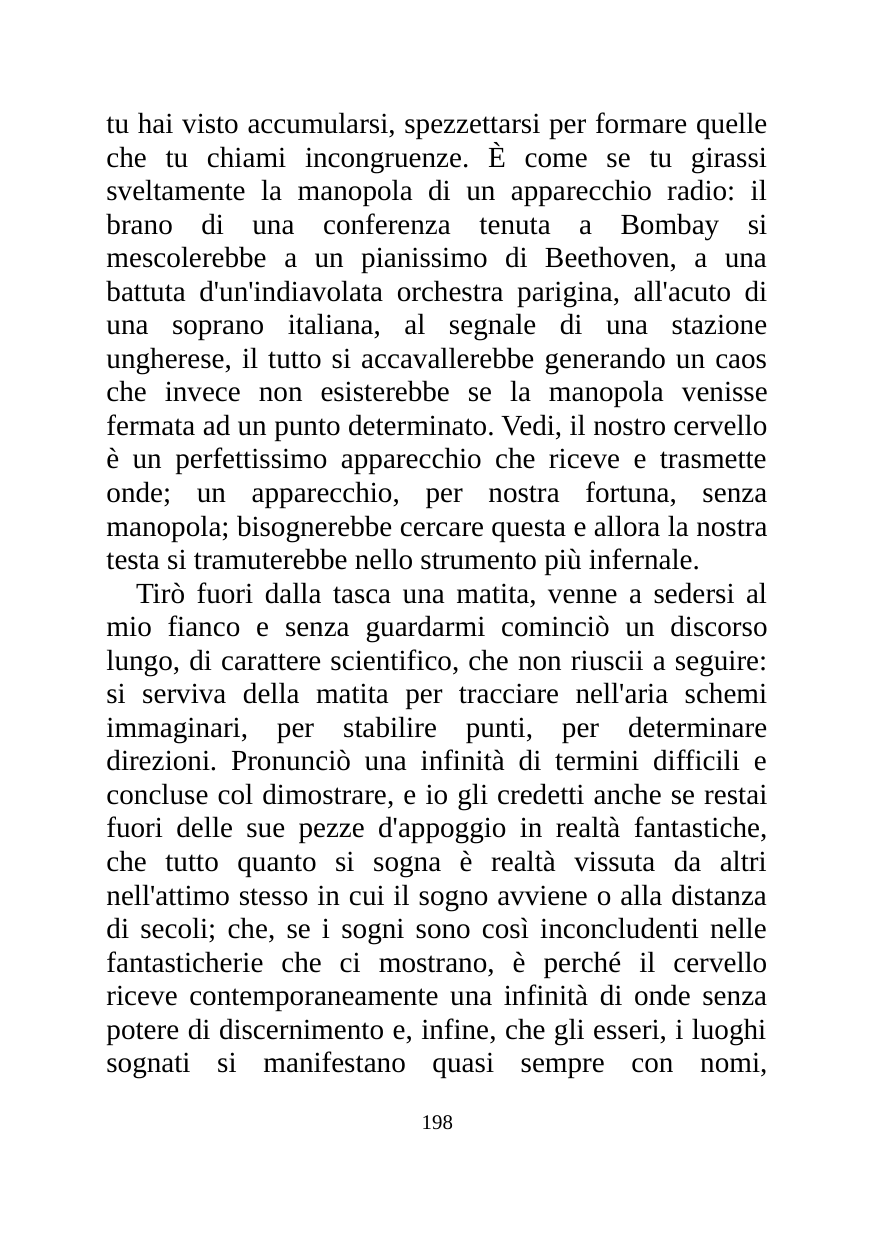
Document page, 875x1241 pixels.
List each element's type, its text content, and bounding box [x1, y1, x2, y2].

text Tirò fuori dalla tasca una matita, venne a sedersi al mio fianco e senza guardarmi cominciò un discorso lungo, di carattere scientifico, che non riuscii a seguire: si serviva della matita per tracciare nell'aria schemi immaginari, per stabilire punti, per determinare direzioni. Pronunciò una infinità di termini difficili e concluse col dimostrare, e io gli credetti anche se restai fuori delle sue pezze d'appoggio in realtà fantastiche, che tutto quanto si sogna è realtà vissuta da altri nell'attimo stesso in cui il sogno avviene o alla distanza di secoli; che, se i sogni sono così inconcludenti nelle fantasticherie che ci mostrano, è perché il cervello riceve contemporaneamente una infinità di onde senza potere di discernimento e, infine, che gli esseri, i luoghi sognati si manifestano quasi sempre con nomi, [106, 576, 768, 1079]
text tu hai visto accumularsi, spezzettarsi per formare quelle che tu chiami incongruenze. È come se tu girassi sveltamente la manopola di un apparecchio radio: il brano di una conferenza tenuta a Bombay si mescolerebbe a un pianissimo di Beethoven, a una battuta d'un'indiavolata orchestra parigina, all'acuto di una soprano italiana, al segnale di una stazione ungherese, il tutto si accavallerebbe generando un caos che invece non esisterebbe se la manopola venisse fermata ad un punto determinato. Vedi, il nostro cervello è un perfettissimo apparecchio che riceve e trasmette onde; un apparecchio, per nostra fortuna, senza manopola; bisognerebbe cercare questa e allora la nostra testa si tramuterebbe nello strumento più infernale. [106, 106, 768, 576]
